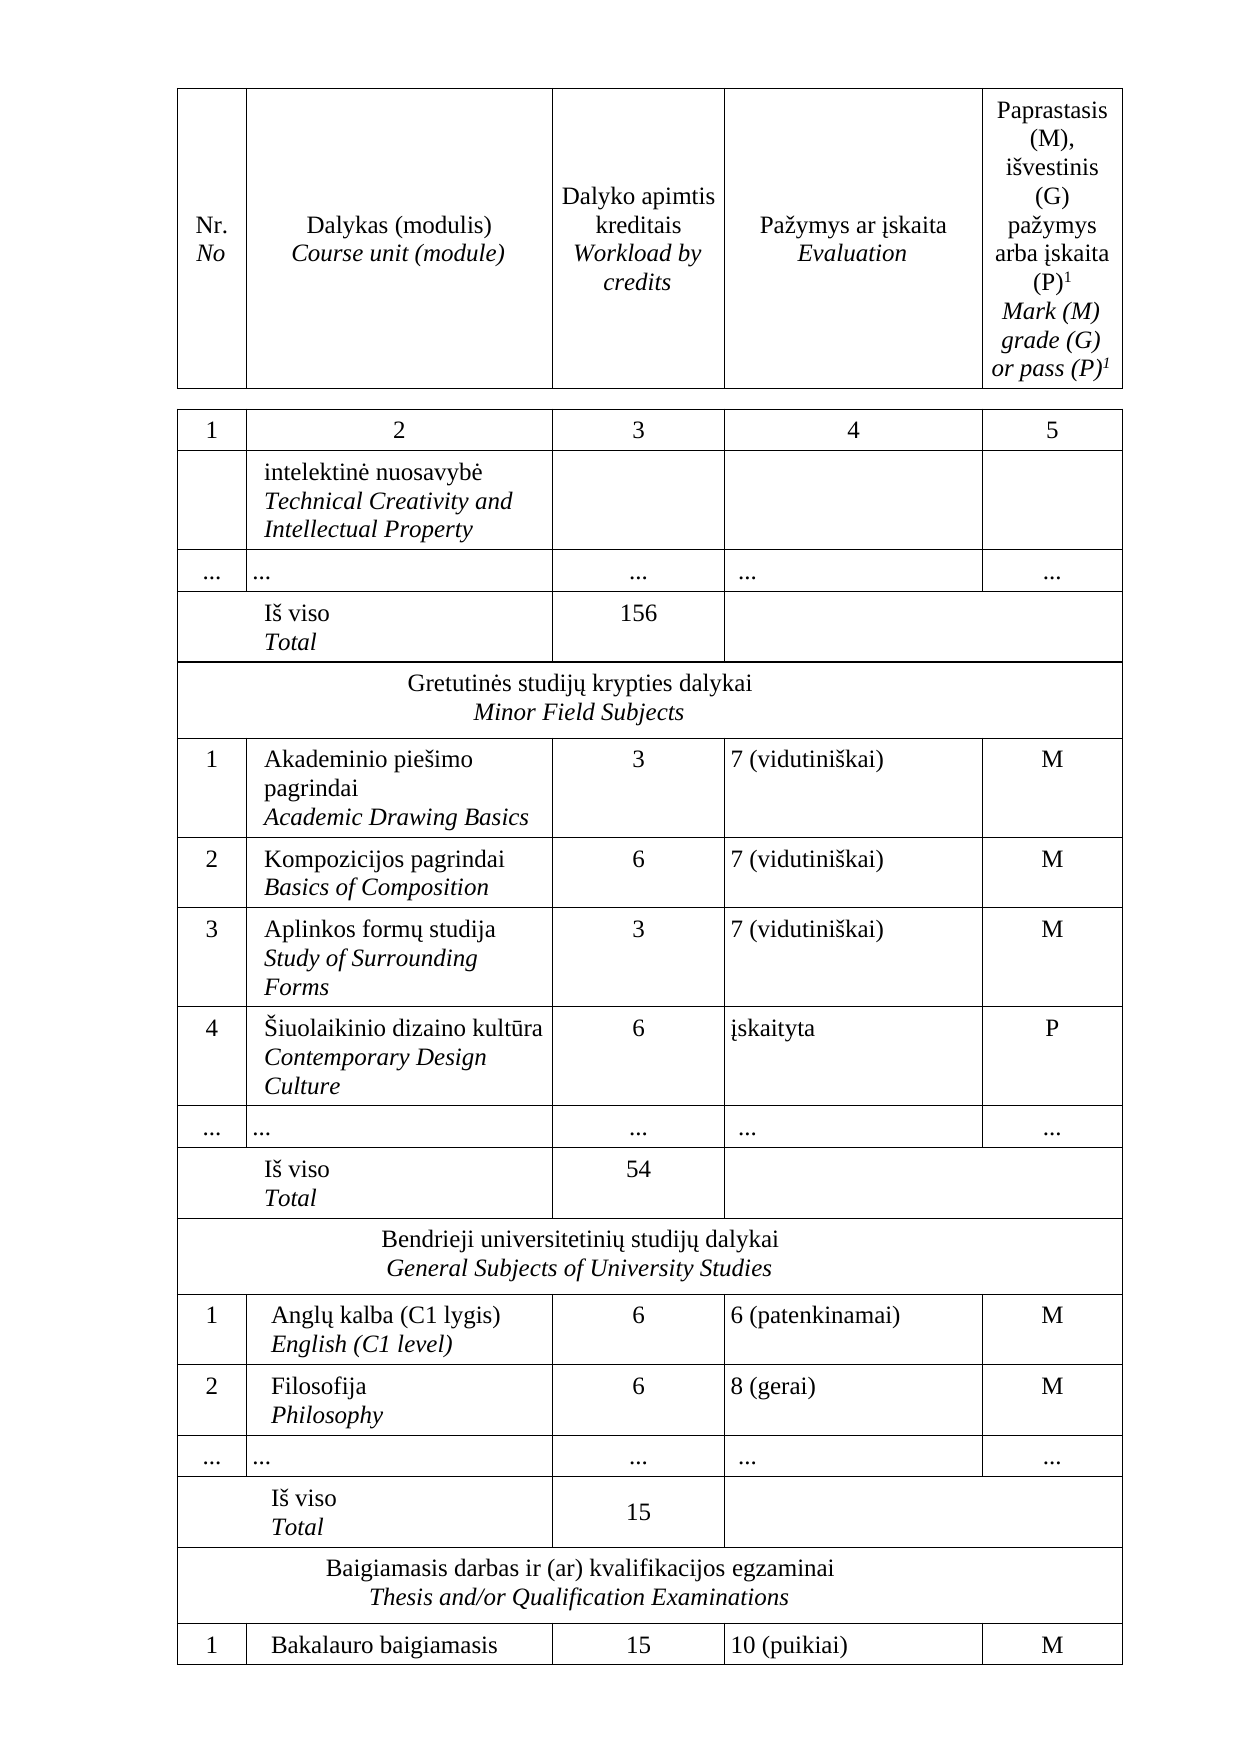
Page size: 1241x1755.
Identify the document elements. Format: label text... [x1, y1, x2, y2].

table_cell 6 [553, 1007, 724, 1105]
table_cell 4 [725, 410, 982, 450]
table_cell Baigiamasis darbas ir (ar) kvalifikacijos egzaminai Thesis and/or Qualification Examinations [246, 1548, 914, 1623]
table_cell 3 [553, 739, 724, 837]
table_cell [725, 592, 982, 661]
table_cell Aplinkos formų studija Study of Surrounding Forms [247, 908, 552, 1006]
table_cell 15 [553, 1477, 724, 1547]
table_cell 6 (patenkinamai) [725, 1295, 982, 1364]
table_cell [982, 1477, 1122, 1547]
table_cell [177, 389, 246, 408]
table_cell 10 (puikiai) [725, 1624, 982, 1664]
table_cell [1045, 1548, 1122, 1623]
table_cell [978, 663, 1045, 737]
table_cell 3 [553, 410, 724, 450]
table_cell [982, 389, 1122, 408]
table_cell įskaityta [725, 1007, 982, 1105]
table_cell 54 [553, 1148, 724, 1217]
table_cell ... [178, 550, 246, 591]
table_cell [178, 451, 246, 549]
table_header Nr. No [178, 89, 246, 388]
table_cell [725, 451, 982, 549]
table_cell [978, 1219, 1045, 1294]
table_cell ... [247, 1106, 552, 1147]
table_cell [725, 1477, 982, 1547]
table_cell [178, 592, 246, 661]
table_cell Bendrieji universitetinių studijų dalykai General Subjects of University Studies [246, 1219, 914, 1294]
table_cell M [983, 739, 1122, 837]
table_cell 156 [553, 592, 724, 661]
table_cell ... [178, 1436, 246, 1476]
table_cell M [983, 1295, 1122, 1364]
table_cell 1 [178, 739, 246, 837]
table_cell 1 [178, 1295, 246, 1364]
table_cell 7 (vidutiniškai) [725, 838, 982, 907]
table_cell Gretutinės studijų krypties dalykai Minor Field Subjects [246, 663, 914, 737]
table_cell 3 [553, 908, 724, 1006]
table_header Dalyko apimtis kreditais Workload by credits [553, 89, 724, 388]
table_cell ... [247, 1436, 552, 1476]
table_cell 7 (vidutiniškai) [725, 739, 982, 837]
table_cell [914, 1219, 977, 1294]
table_cell [178, 1548, 246, 1623]
table_cell 5 [983, 410, 1122, 450]
table_cell 6 [553, 1365, 724, 1434]
table_cell Iš viso Total [246, 1477, 552, 1547]
table_cell 1 [178, 1624, 246, 1664]
table_cell 6 [553, 1295, 724, 1364]
table_cell Iš viso Total [246, 1148, 552, 1217]
table_cell intelektinė nuosavybė Technical Creativity and Intellectual Property [247, 451, 552, 549]
table_cell ... [178, 1106, 246, 1147]
table_cell 1 [178, 410, 246, 450]
table_cell [1045, 663, 1122, 737]
table_cell [553, 451, 724, 549]
table_cell ... [725, 550, 982, 591]
table_cell 2 [178, 838, 246, 907]
table_cell Kompozicijos pagrindai Basics of Composition [247, 838, 552, 907]
table_cell ... [553, 1436, 724, 1476]
table_cell [246, 389, 552, 408]
table_cell M [983, 1624, 1122, 1664]
table_cell M [983, 1365, 1122, 1434]
table_cell Anglų kalba (C1 lygis) English (C1 level) [247, 1295, 552, 1364]
table_header Paprastasis (M), išvestinis (G) pažymys arba įskaita (P)1 Mark (M) grade (G) or pass (P)1 [983, 89, 1122, 388]
table_cell ... [725, 1106, 982, 1147]
table_cell Šiuolaikinio dizaino kultūra Contemporary Design Culture [247, 1007, 552, 1105]
table_cell 15 [553, 1624, 724, 1664]
table_cell [914, 663, 977, 737]
table_cell [914, 1548, 977, 1623]
table_cell Akademinio piešimo pagrindai Academic Drawing Basics [247, 739, 552, 837]
table_cell 7 (vidutiniškai) [725, 908, 982, 1006]
table_cell ... [983, 1106, 1122, 1147]
table_cell [725, 389, 982, 408]
table_cell M [983, 838, 1122, 907]
table_cell [1045, 1219, 1122, 1294]
table_cell 3 [178, 908, 246, 1006]
table_cell M [983, 908, 1122, 1006]
table_cell [178, 1477, 246, 1547]
table_cell ... [553, 550, 724, 591]
table_cell ... [725, 1436, 982, 1476]
table_cell Bakalauro baigiamasis [247, 1624, 552, 1664]
table_cell [982, 592, 1122, 661]
table_cell 2 [178, 1365, 246, 1434]
table_cell ... [983, 1436, 1122, 1476]
table_cell P [983, 1007, 1122, 1105]
table_cell [983, 451, 1122, 549]
table_cell [178, 1219, 246, 1294]
table_cell ... [553, 1106, 724, 1147]
table_cell ... [247, 550, 552, 591]
table_cell [978, 1548, 1045, 1623]
table_cell 4 [178, 1007, 246, 1105]
table_cell [552, 389, 724, 408]
table_header Pažymys ar įskaita Evaluation [725, 89, 982, 388]
table_cell [178, 1148, 246, 1217]
table_cell [725, 1148, 982, 1217]
table_cell 6 [553, 838, 724, 907]
table_cell 2 [247, 410, 552, 450]
table_header Dalykas (modulis) Course unit (module) [247, 89, 552, 388]
table_cell [178, 663, 246, 737]
table_cell ... [983, 550, 1122, 591]
table_cell 8 (gerai) [725, 1365, 982, 1434]
table_cell Filosofija Philosophy [247, 1365, 552, 1434]
table_cell Iš viso Total [246, 592, 552, 661]
table_cell [982, 1148, 1122, 1217]
